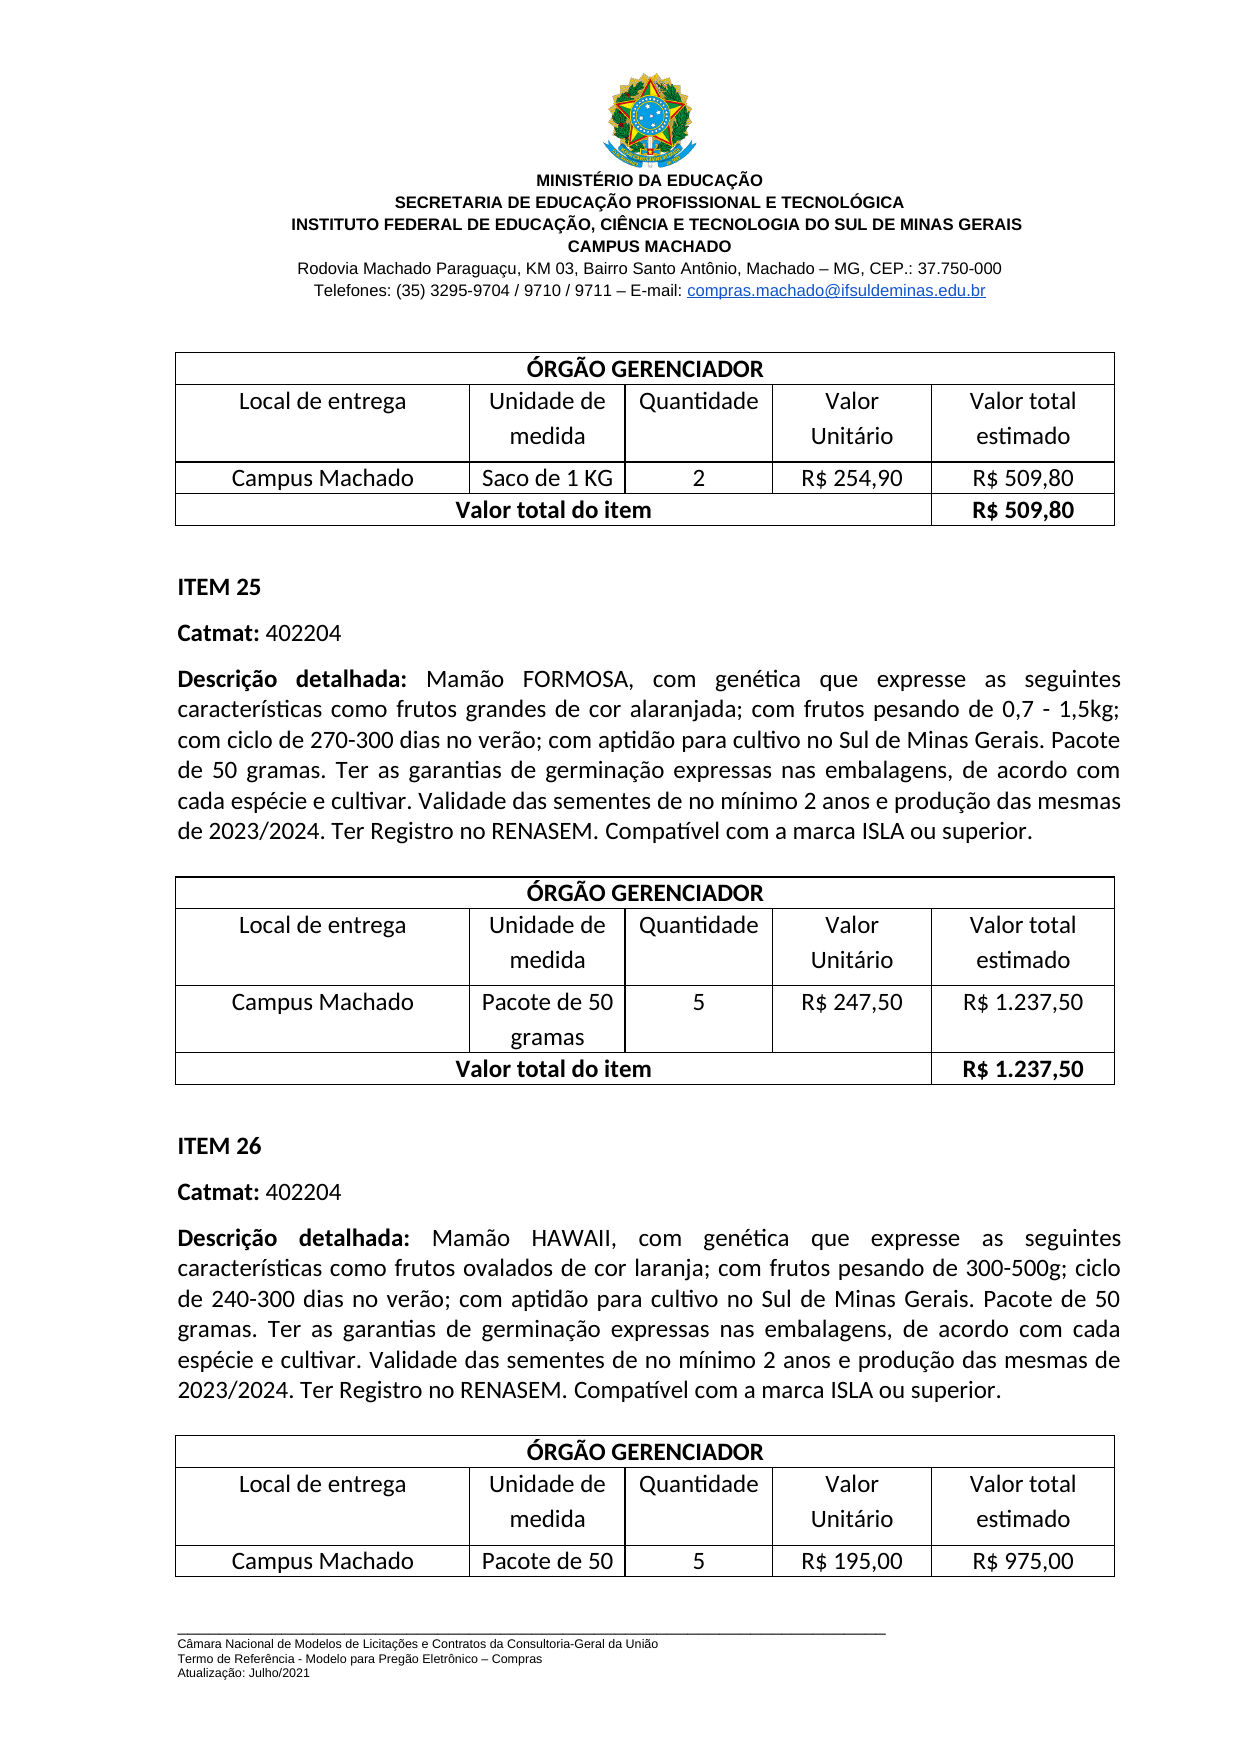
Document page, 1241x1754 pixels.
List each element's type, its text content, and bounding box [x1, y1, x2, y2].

table_cell Campus Machado [176, 986, 469, 1052]
table_cell Campus Machado [176, 1546, 469, 1576]
table_cell Pacote de 50 gramas [470, 986, 624, 1052]
table_cell Unidade de medida [470, 385, 624, 461]
table_cell Local de entrega [176, 1468, 469, 1544]
picture [643, 163, 658, 168]
table_cell R$ 1.237,50 [932, 986, 1114, 1052]
table_cell Valor total do item [176, 494, 931, 524]
table_cell Pacote de 50 [470, 1546, 624, 1576]
table_cell R$ 1.237,50 [932, 1053, 1114, 1083]
table_cell Unidade de medida [470, 909, 624, 985]
table_cell Valor total estimado [932, 1468, 1114, 1544]
table_cell R$ 254,90 [773, 463, 931, 493]
table_cell Valor total estimado [932, 385, 1114, 461]
picture [669, 149, 680, 155]
table_header ÓRGÃO GERENCIADOR [176, 1436, 1114, 1467]
table_cell R$ 509,80 [932, 463, 1114, 493]
table_cell Valor total do item [176, 1053, 931, 1083]
text ITEM 26 [177, 1130, 1122, 1161]
text ITEM 25 [177, 571, 1122, 602]
text Catmat: 402204 [177, 617, 1122, 647]
table_cell R$ 247,50 [773, 986, 931, 1052]
picture [603, 73, 697, 168]
table_cell Campus Machado [176, 463, 469, 493]
table_cell R$ 975,00 [932, 1546, 1114, 1576]
table_header ÓRGÃO GERENCIADOR [176, 353, 1114, 384]
table_cell R$ 195,00 [773, 1546, 931, 1576]
table_cell Valor Unitário [773, 909, 931, 985]
table_cell 5 [626, 1546, 772, 1576]
table_cell 5 [626, 986, 772, 1052]
table_cell 2 [626, 463, 772, 493]
table_cell Quantidade [626, 1468, 772, 1544]
table_cell Valor Unitário [773, 1468, 931, 1544]
table_cell Quantidade [626, 909, 772, 985]
table_cell Valor Unitário [773, 385, 931, 461]
table_cell Quantidade [626, 385, 772, 461]
table_cell Local de entrega [176, 385, 469, 461]
text Catmat: 402204 [177, 1176, 1122, 1207]
table_cell Saco de 1 KG [470, 463, 624, 493]
table_cell Valor total estimado [932, 909, 1114, 985]
text Descrição detalhada: Mamão FORMOSA, com genética que expresse as seguintes características como frutos grandes de cor alaranjada; com frutos pesando de 0,7 - 1,5kg; com ciclo de 270-300 dias no verão; com aptidão para cultivo no Sul de Minas Gerais. Pacote de 50 gramas. Ter as garantias de germinação expressas nas embalagens, de acordo com cada espécie e cultivar. Validade das sementes de no mínimo 2 anos e produção das mesmas de 2023/2024. Ter Registro no RENASEM. Compatível com a marca ISLA ou superior. [177, 663, 1122, 846]
text Descrição detalhada: Mamão HAWAII, com genética que expresse as seguintes características como frutos ovalados de cor laranja; com frutos pesando de 300-500g; ciclo de 240-300 dias no verão; com aptidão para cultivo no Sul de Minas Gerais. Pacote de 50 gramas. Ter as garantias de germinação expressas nas embalagens, de acordo com cada espécie e cultivar. Validade das sementes de no mínimo 2 anos e produção das mesmas de 2023/2024. Ter Registro no RENASEM. Compatível com a marca ISLA ou superior. [177, 1222, 1122, 1405]
table_cell R$ 509,80 [932, 494, 1114, 524]
table_header ÓRGÃO GERENCIADOR [176, 878, 1114, 908]
table_cell Local de entrega [176, 909, 469, 985]
table_cell Unidade de medida [470, 1468, 624, 1544]
